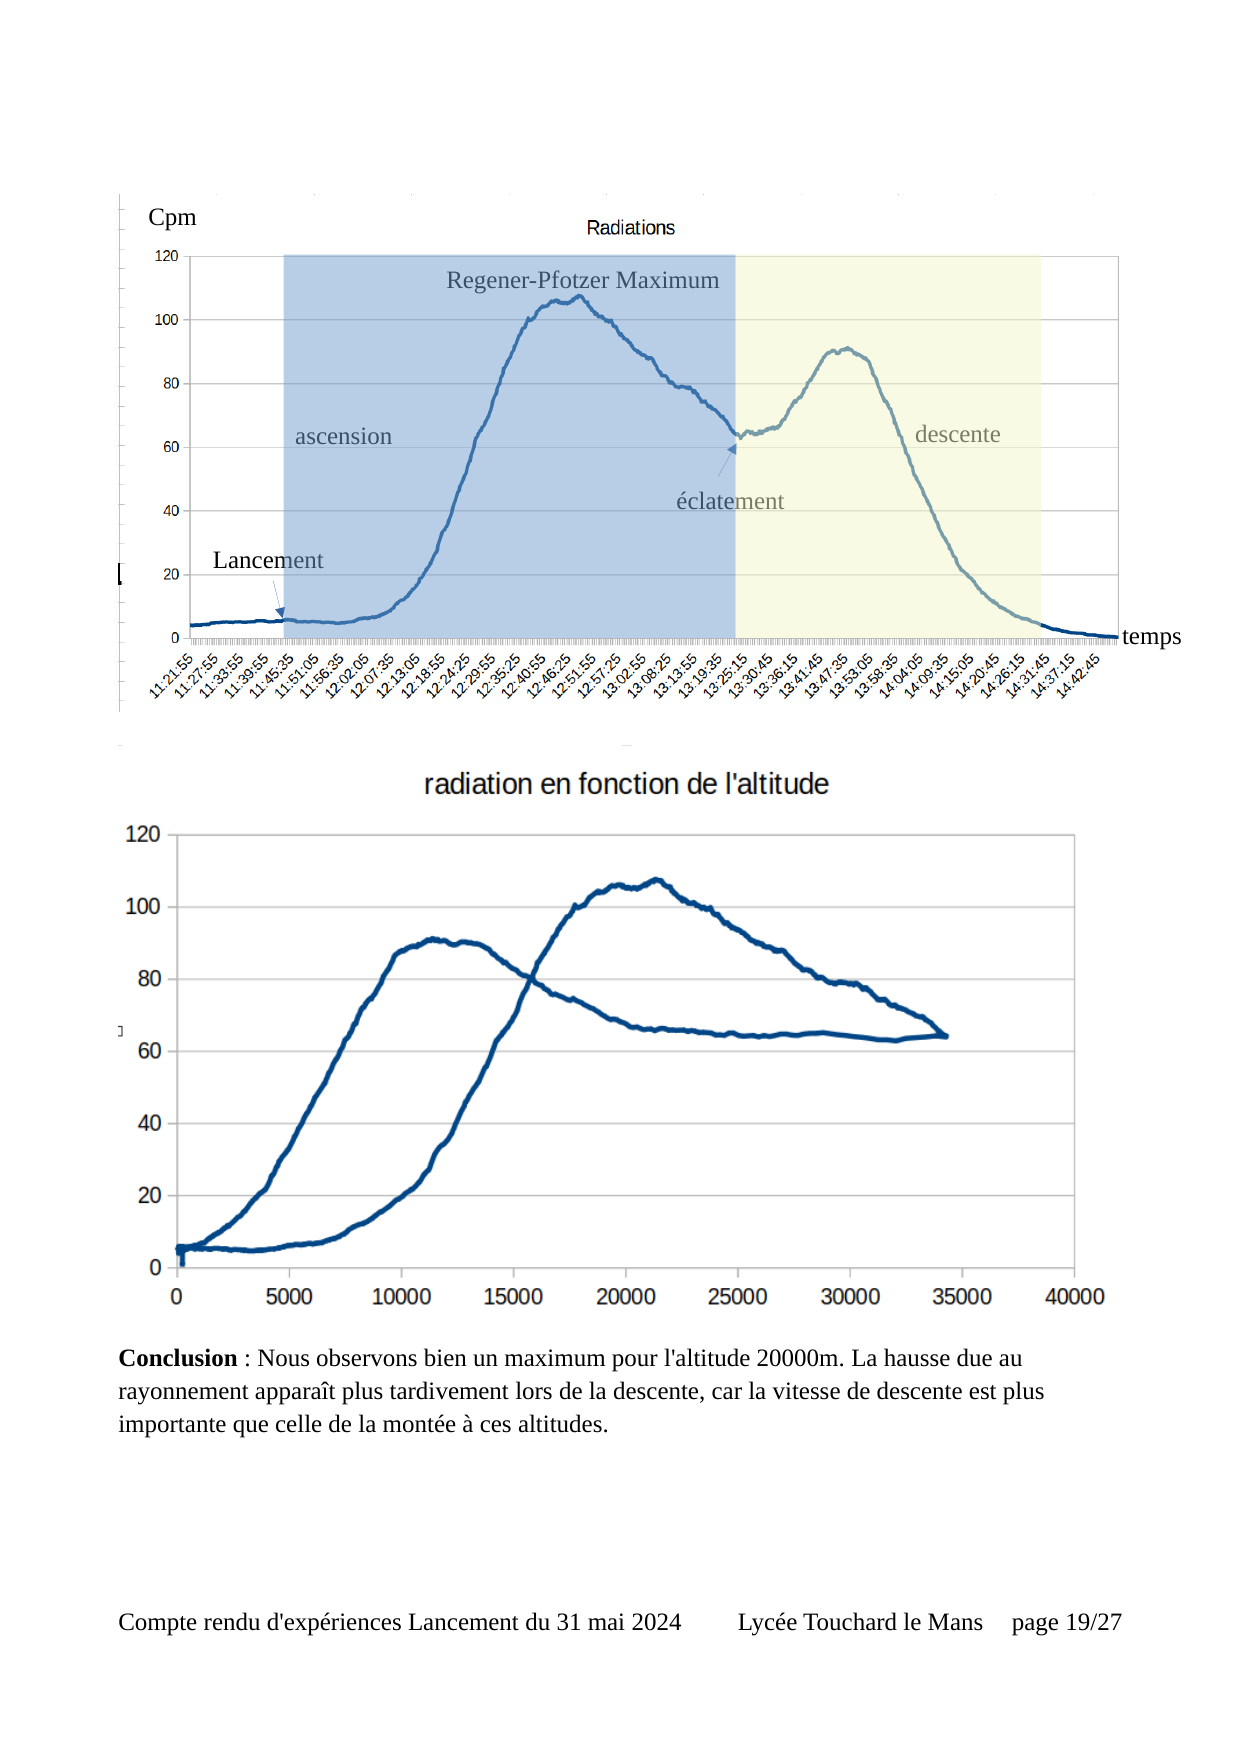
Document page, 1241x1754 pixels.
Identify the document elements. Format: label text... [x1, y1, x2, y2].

picture [118, 745, 1123, 1315]
text Conclusion : Nous observons bien un maximum pour l'altitude 20000m. La hausse due au rayonnement apparaît plus tardivement lors de la descente, car la vitesse de descente est plus importante que celle de la montée à ces altitudes. [118, 1343, 1122, 1438]
picture [118, 194, 1123, 712]
